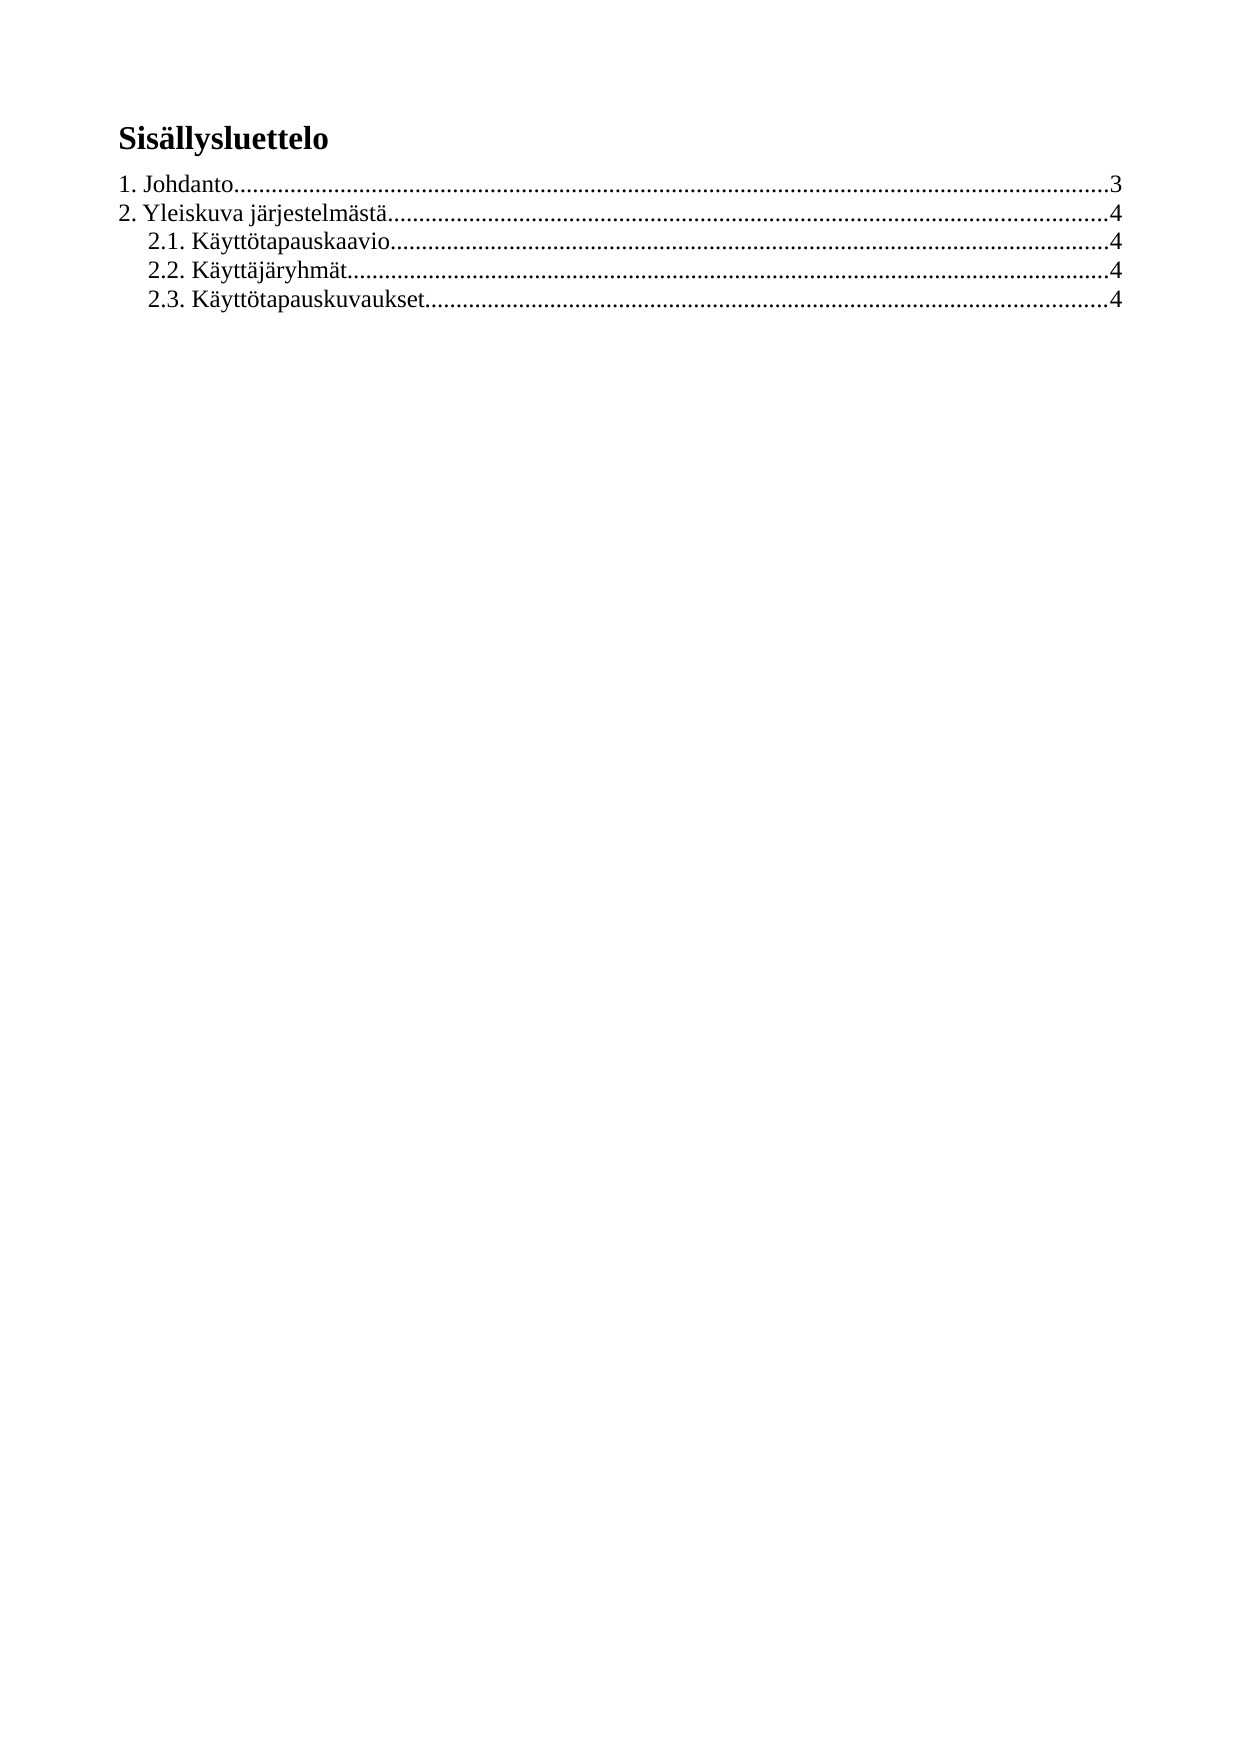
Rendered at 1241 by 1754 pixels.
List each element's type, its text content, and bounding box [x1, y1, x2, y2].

text 2.3. Käyttötapauskuvaukset 4 [148, 284, 1122, 313]
subtitle Sisällysluettelo [118, 118, 1122, 156]
text 2. Yleiskuva järjestelmästä 4 [118, 198, 1122, 226]
text 2.2. Käyttäjäryhmät 4 [148, 255, 1122, 284]
text 1. Johdanto 3 [118, 169, 1122, 198]
text 2.1. Käyttötapauskaavio 4 [148, 226, 1122, 255]
